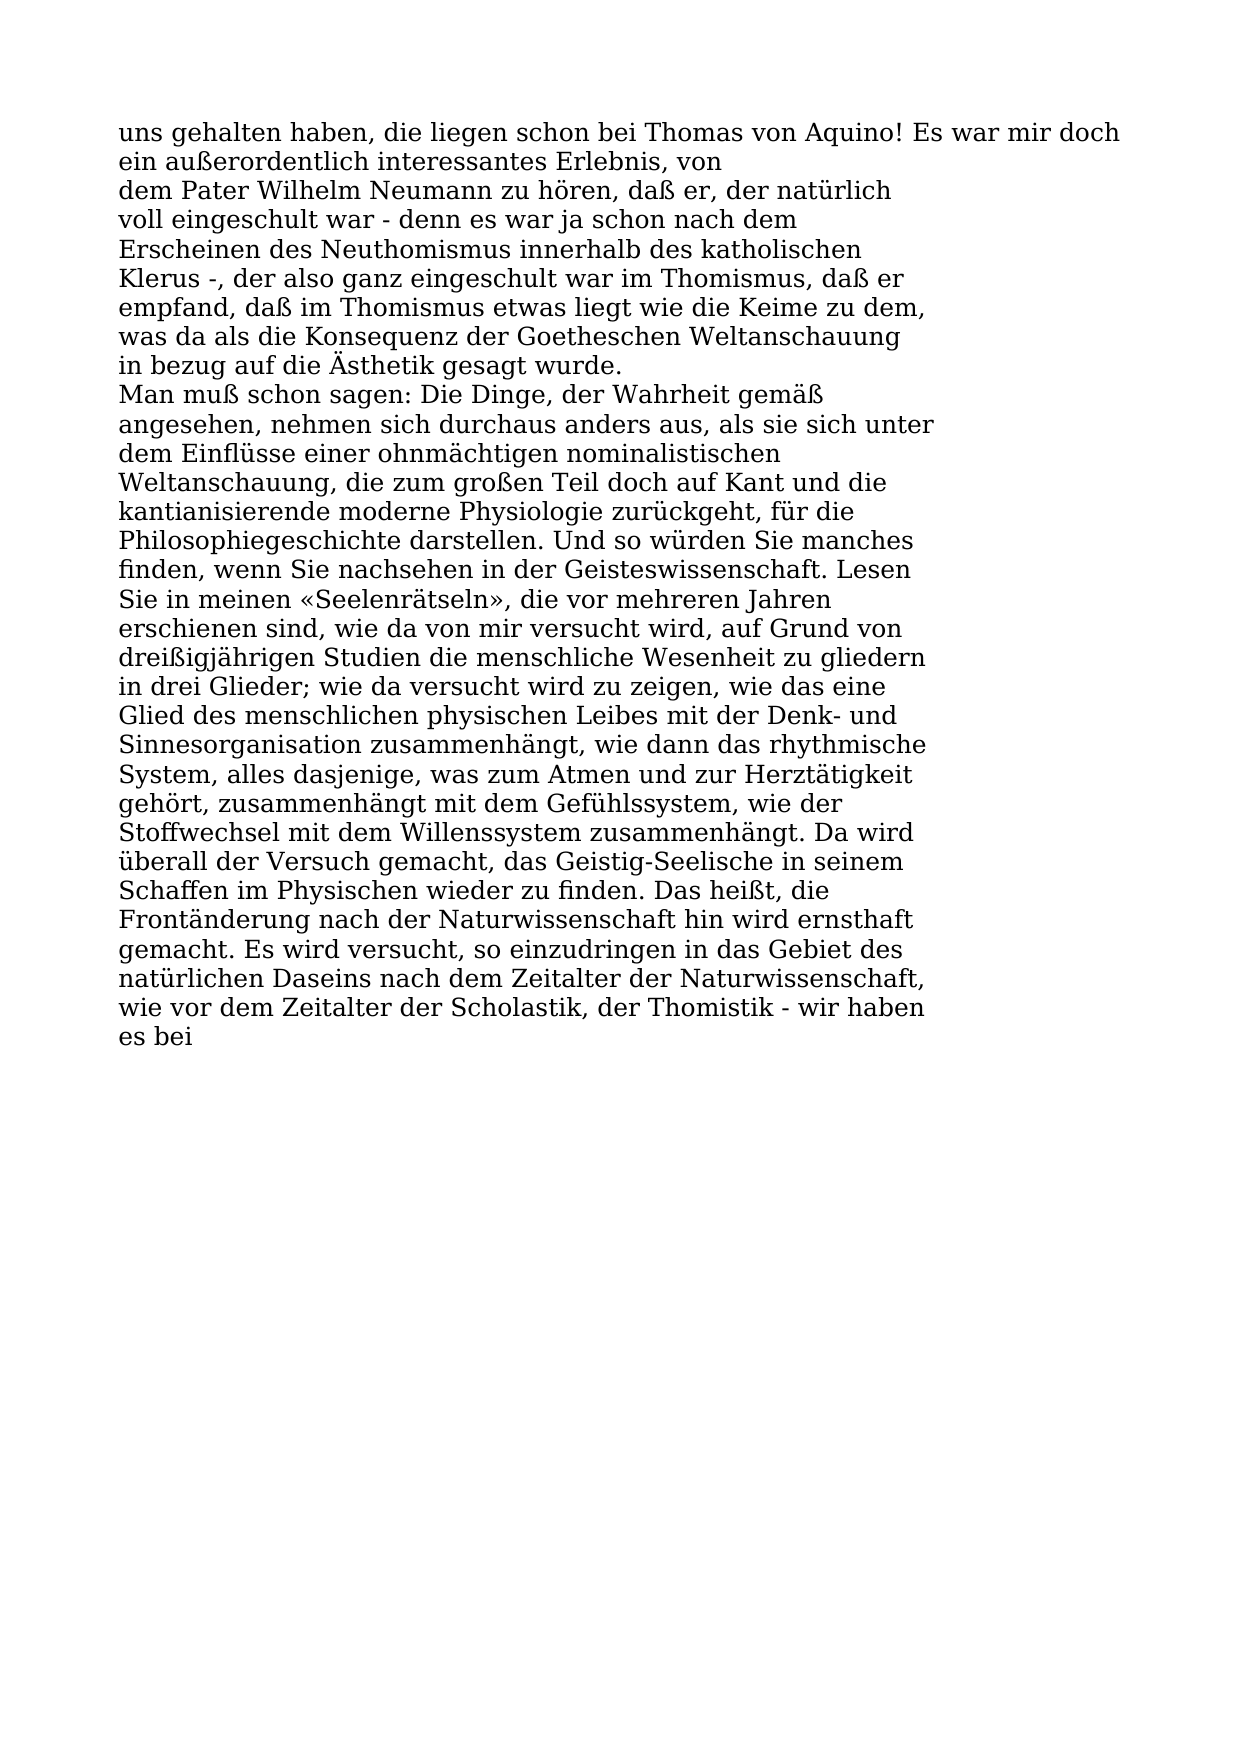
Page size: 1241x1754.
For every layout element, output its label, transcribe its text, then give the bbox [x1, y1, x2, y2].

text wie vor dem Zeitalter der Scholastik, der Thomistik - wir haben [118, 993, 1122, 1022]
text Sie in meinen «Seelenrätseln», die vor mehreren Jahren [118, 585, 1122, 614]
text Weltanschauung, die zum großen Teil doch auf Kant und die [118, 468, 1122, 497]
text dem Einflüsse einer ohnmächtigen nominalistischen [118, 439, 1122, 468]
text angesehen, nehmen sich durchaus anders aus, als sie sich unter [118, 410, 1122, 439]
text Schaffen im Physischen wieder zu finden. Das heißt, die [118, 876, 1122, 906]
text überall der Versuch gemacht, das Geistig-Seelische in seinem [118, 847, 1122, 876]
text Frontänderung nach der Naturwissenschaft hin wird ernsthaft [118, 906, 1122, 935]
text uns gehalten haben, die liegen schon bei Thomas von Aquino! Es war mir doch ein außerordentlich interessantes Erlebnis, von [118, 118, 1122, 176]
text natürlichen Daseins nach dem Zeitalter der Naturwissenschaft, [118, 964, 1122, 993]
text es bei [118, 1022, 1122, 1051]
text gemacht. Es wird versucht, so einzudringen in das Gebiet des [118, 935, 1122, 964]
text finden, wenn Sie nachsehen in der Geisteswissenschaft. Lesen [118, 556, 1122, 585]
text was da als die Konsequenz der Goetheschen Weltanschauung [118, 322, 1122, 351]
text in bezug auf die Ästhetik gesagt wurde. [118, 351, 1122, 381]
text System, alles dasjenige, was zum Atmen und zur Herztätigkeit [118, 760, 1122, 789]
text Erscheinen des Neuthomismus innerhalb des katholischen [118, 235, 1122, 264]
text dreißigjährigen Studien die menschliche Wesenheit zu gliedern [118, 643, 1122, 672]
text gehört, zusammenhängt mit dem Gefühlssystem, wie der [118, 789, 1122, 818]
text kantianisierende moderne Physiologie zurückgeht, für die [118, 497, 1122, 526]
text Glied des menschlichen physischen Leibes mit der Denk- und [118, 701, 1122, 731]
text empfand, daß im Thomismus etwas liegt wie die Keime zu dem, [118, 293, 1122, 322]
text dem Pater Wilhelm Neumann zu hören, daß er, der natürlich [118, 176, 1122, 206]
text Stoffwechsel mit dem Willenssystem zusammenhängt. Da wird [118, 818, 1122, 847]
text Philosophiegeschichte darstellen. Und so würden Sie manches [118, 526, 1122, 556]
text voll eingeschult war - denn es war ja schon nach dem [118, 206, 1122, 235]
text in drei Glieder; wie da versucht wird zu zeigen, wie das eine [118, 672, 1122, 701]
text Man muß schon sagen: Die Dinge, der Wahrheit gemäß [118, 381, 1122, 410]
text Klerus -, der also ganz eingeschult war im Thomismus, daß er [118, 264, 1122, 293]
text erschienen sind, wie da von mir versucht wird, auf Grund von [118, 614, 1122, 643]
text Sinnesorganisation zusammenhängt, wie dann das rhythmische [118, 731, 1122, 760]
